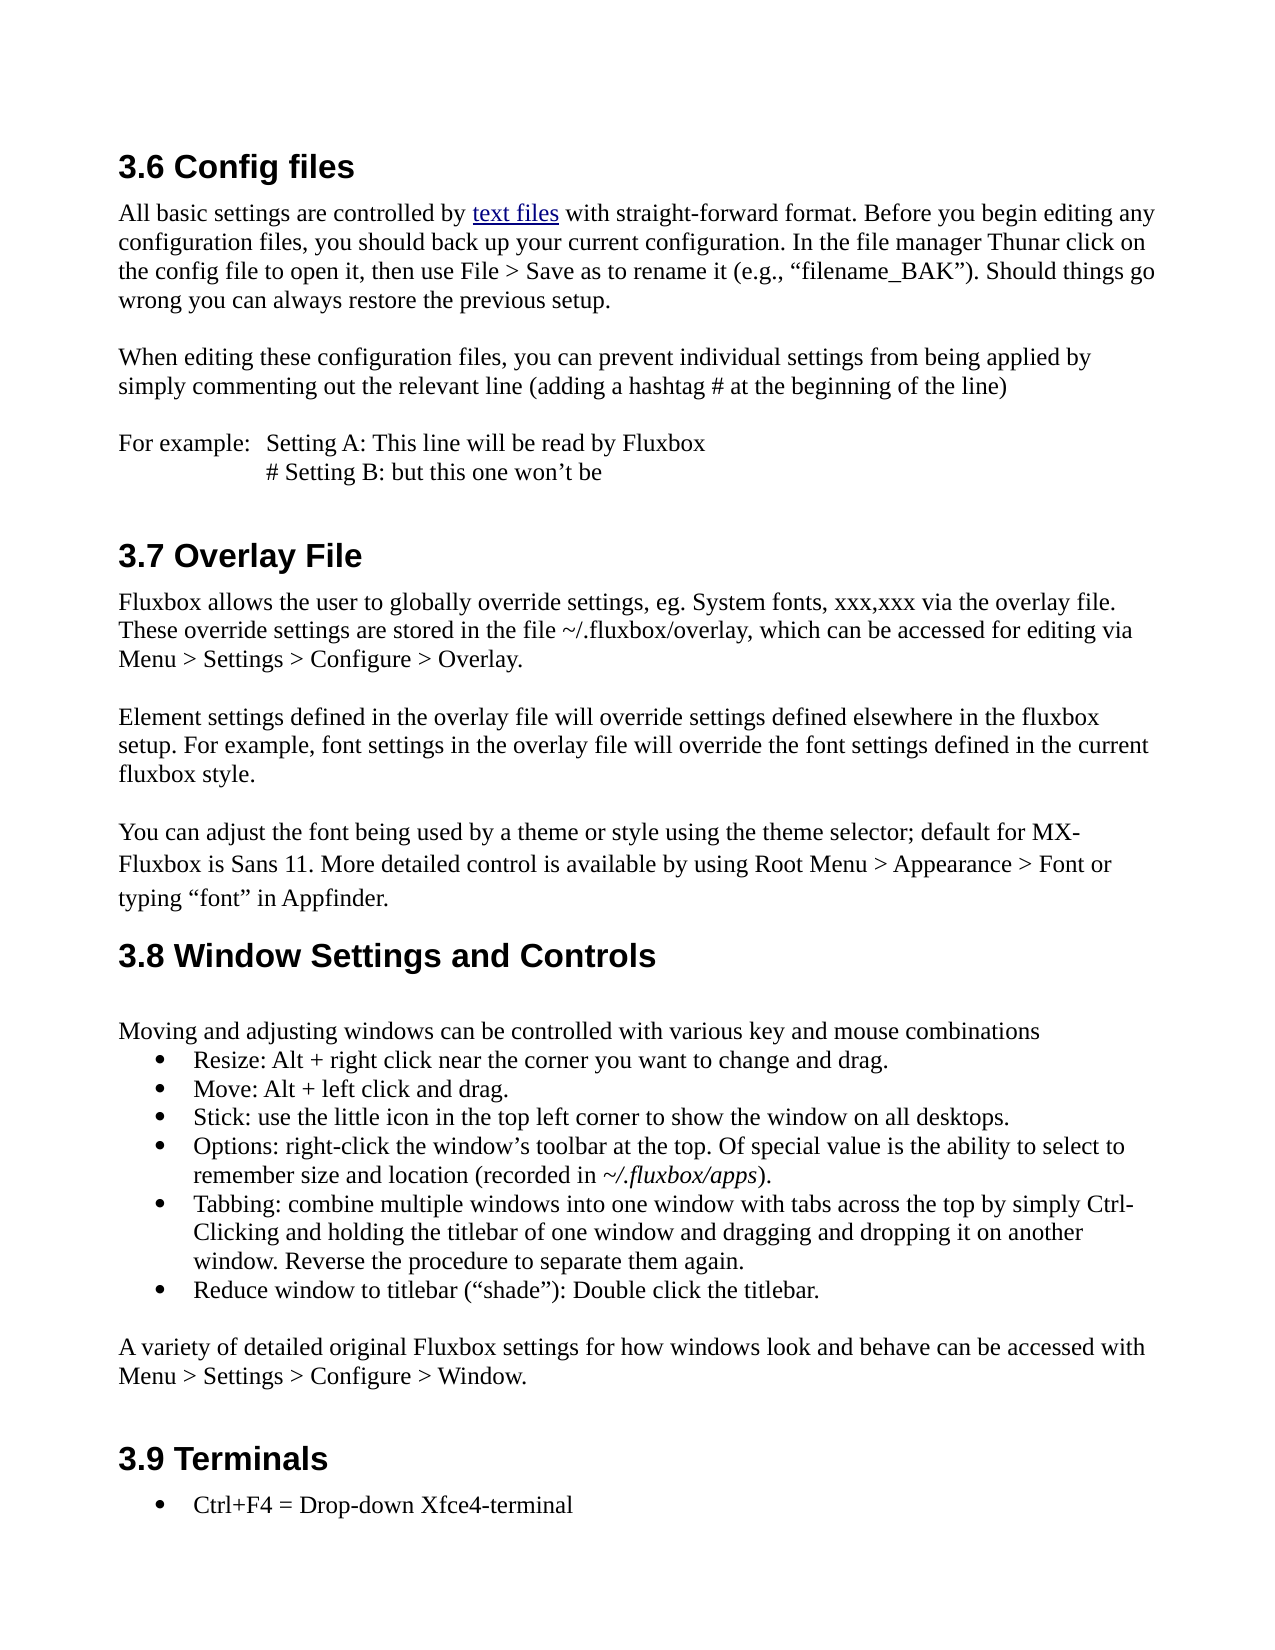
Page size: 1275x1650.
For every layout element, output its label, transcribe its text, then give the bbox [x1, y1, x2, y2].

text A variety of detailed original Fluxbox settings for how windows look and behave can be accessed with Menu > Settings > Configure > Window. [118, 1332, 1157, 1390]
text These override settings are stored in the file ~/.fluxbox/overlay, which can be accessed for editing via Menu > Settings > Configure > Overlay. [118, 615, 1157, 673]
list Tabbing: combine multiple windows into one window with tabs across the top by simply Ctrl-Clicking and holding the titlebar of one window and dragging and dropping it on another window. Reverse the procedure to separate them again. [156, 1189, 1157, 1275]
subtitle 3.8 Window Settings and Controls [118, 936, 1157, 975]
list Reduce window to titlebar (“shade”): Double click the titlebar. [156, 1275, 1157, 1304]
list Ctrl+F4 = Drop-down Xfce4-terminal [156, 1490, 1157, 1519]
text Fluxbox allows the user to globally override settings, eg. System fonts, xxx,xxx via the overlay file. [118, 587, 1157, 615]
subtitle 3.7 Overlay File [118, 536, 1157, 574]
text Moving and adjusting windows can be controlled with various key and mouse combinations [118, 1016, 1157, 1045]
text For example: Setting A: This line will be read by Fluxbox [118, 428, 1157, 457]
text Element settings defined in the overlay file will override settings defined elsewhere in the fluxbox setup. For example, font settings in the overlay file will override the font settings defined in the current fluxbox style. [118, 702, 1157, 788]
text # Setting B: but this one won’t be [192, 457, 1157, 486]
list Resize: Alt + right click near the corner you want to change and drag. [156, 1045, 1157, 1074]
list Move: Alt + left click and drag. [156, 1074, 1157, 1102]
text You can adjust the font being used by a theme or style using the theme selector; default for MX-Fluxbox is Sans 11. More detailed control is available by using Root Menu > Appearance > Font or typing “font” in Appfinder. [118, 817, 1157, 911]
subtitle 3.9 Terminals [118, 1439, 1157, 1478]
text When editing these configuration files, you can prevent individual settings from being applied by simply commenting out the relevant line (adding a hashtag # at the beginning of the line) [118, 342, 1157, 400]
subtitle 3.6 Config files [118, 148, 1157, 186]
text All basic settings are controlled by text files with straight-forward format. Before you begin editing any configuration files, you should back up your current configuration. In the file manager Thunar click on the config file to open it, then use File > Save as to rename it (e.g., “filename_BAK”). Should things go wrong you can always restore the previous setup. [118, 198, 1157, 313]
list Options: right-click the window’s toolbar at the top. Of special value is the ability to select to remember size and location (recorded in ~/.fluxbox/apps). [156, 1131, 1157, 1189]
list Stick: use the little icon in the top left corner to show the window on all desktops. [156, 1102, 1157, 1131]
